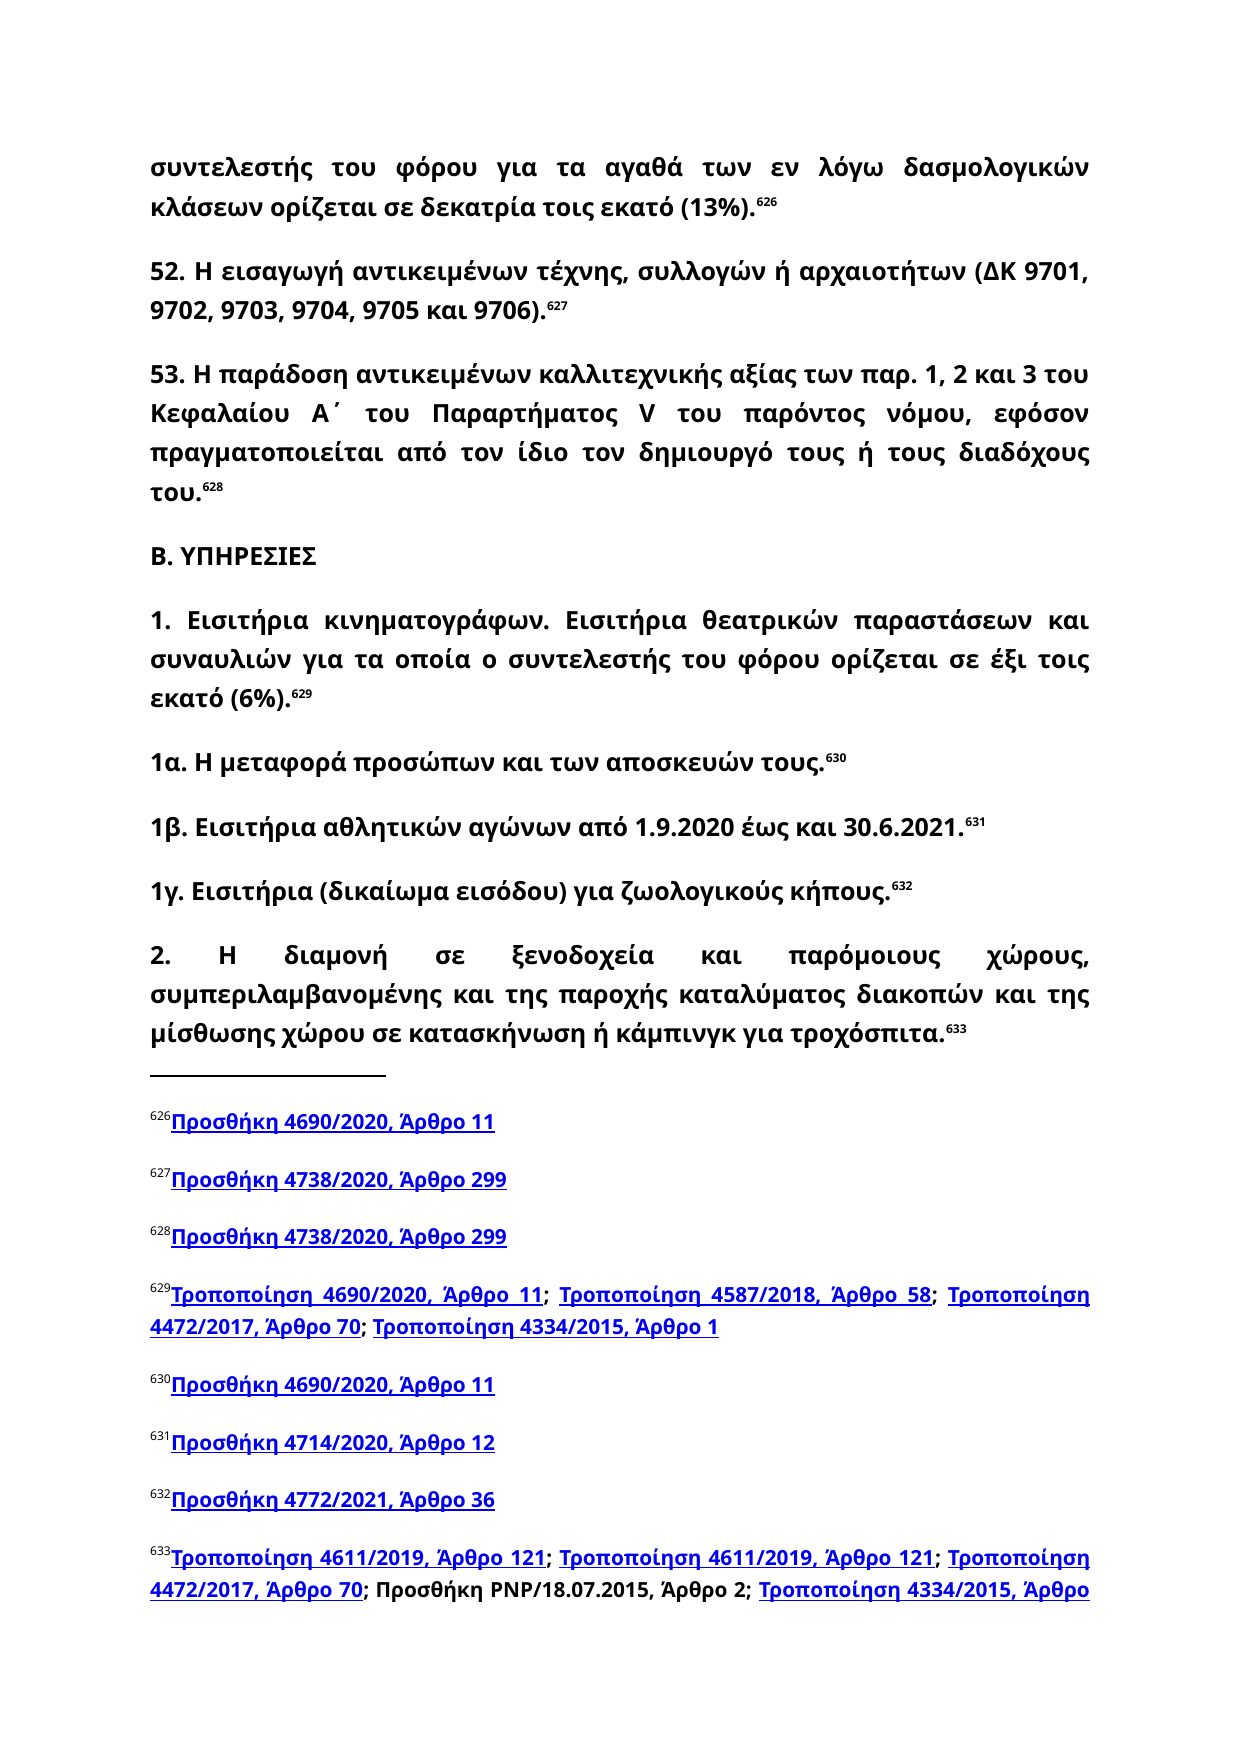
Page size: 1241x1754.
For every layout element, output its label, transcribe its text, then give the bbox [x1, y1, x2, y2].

text 1. Εισιτήρια κινηματογράφων. Εισιτήρια θεατρικών παραστάσεων και συναυλιών για τα οποία ο συντελεστής του φόρου ορίζεται σε έξι τοις εκατό (6%). [150, 602, 1090, 715]
text Τροποποίηση 4611/2019, Άρθρο 121; Τροποποίηση 4611/2019, Άρθρο 121; Τροποποίηση 4472/2017, Άρθρο 70; Προσθήκη PNP/18.07.2015, Άρθρο 2; Τροποποίηση 4334/2015, Άρθρο 1 [150, 1543, 1090, 1604]
text 53. Η παράδοση αντικειμένων καλλιτεχνικής αξίας των παρ. 1, 2 και 3 του Κεφαλαίου Α΄ του Παραρτήματος V του παρόντος νόμου, εφόσον πραγματοποιείται από τον ίδιο τον δημιουργό τους ή τους διαδόχους του. [150, 357, 1090, 508]
text 2. Η διαμονή σε ξενοδοχεία και παρόμοιους χώρους, συμπεριλαμβανομένης και της παροχής καταλύματος διακοπών και της μίσθωσης χώρου σε κατασκήνωση ή κάμπινγκ για τροχόσπιτα. [150, 937, 1090, 1050]
text Β. ΥΠΗΡΕΣΙΕΣ [150, 538, 1090, 572]
text Προσθήκη 4738/2020, Άρθρο 299 [150, 1222, 1090, 1251]
text Προσθήκη 4772/2021, Άρθρο 36 [150, 1485, 1090, 1514]
text 52. Η εισαγωγή αντικειμένων τέχνης, συλλογών ή αρχαιοτήτων (ΔΚ 9701, 9702, 9703, 9704, 9705 και 9706). [150, 253, 1090, 327]
text Προσθήκη 4714/2020, Άρθρο 12 [150, 1428, 1090, 1456]
text Τροποποίηση 4690/2020, Άρθρο 11; Τροποποίηση 4587/2018, Άρθρο 58; Τροποποίηση 4472/2017, Άρθρο 70; Τροποποίηση 4334/2015, Άρθρο 1 [150, 1280, 1090, 1341]
text συντελεστής του φόρου για τα αγαθά των εν λόγω δασμολογικών κλάσεων ορίζεται σε δεκατρία τοις εκατό (13%). [150, 150, 1090, 223]
text Προσθήκη 4690/2020, Άρθρο 11 [150, 1370, 1090, 1398]
text Προσθήκη 4738/2020, Άρθρο 299 [150, 1165, 1090, 1193]
text 1β. Εισιτήρια αθλητικών αγώνων από 1.9.2020 έως και 30.6.2021. [150, 809, 1090, 843]
text 1α. Η μεταφορά προσώπων και των αποσκευών τους. [150, 745, 1090, 779]
text Προσθήκη 4690/2020, Άρθρο 11 [150, 1107, 1090, 1136]
text 1γ. Εισιτήρια (δικαίωμα εισόδου) για ζωολογικούς κήπους. [150, 873, 1090, 907]
